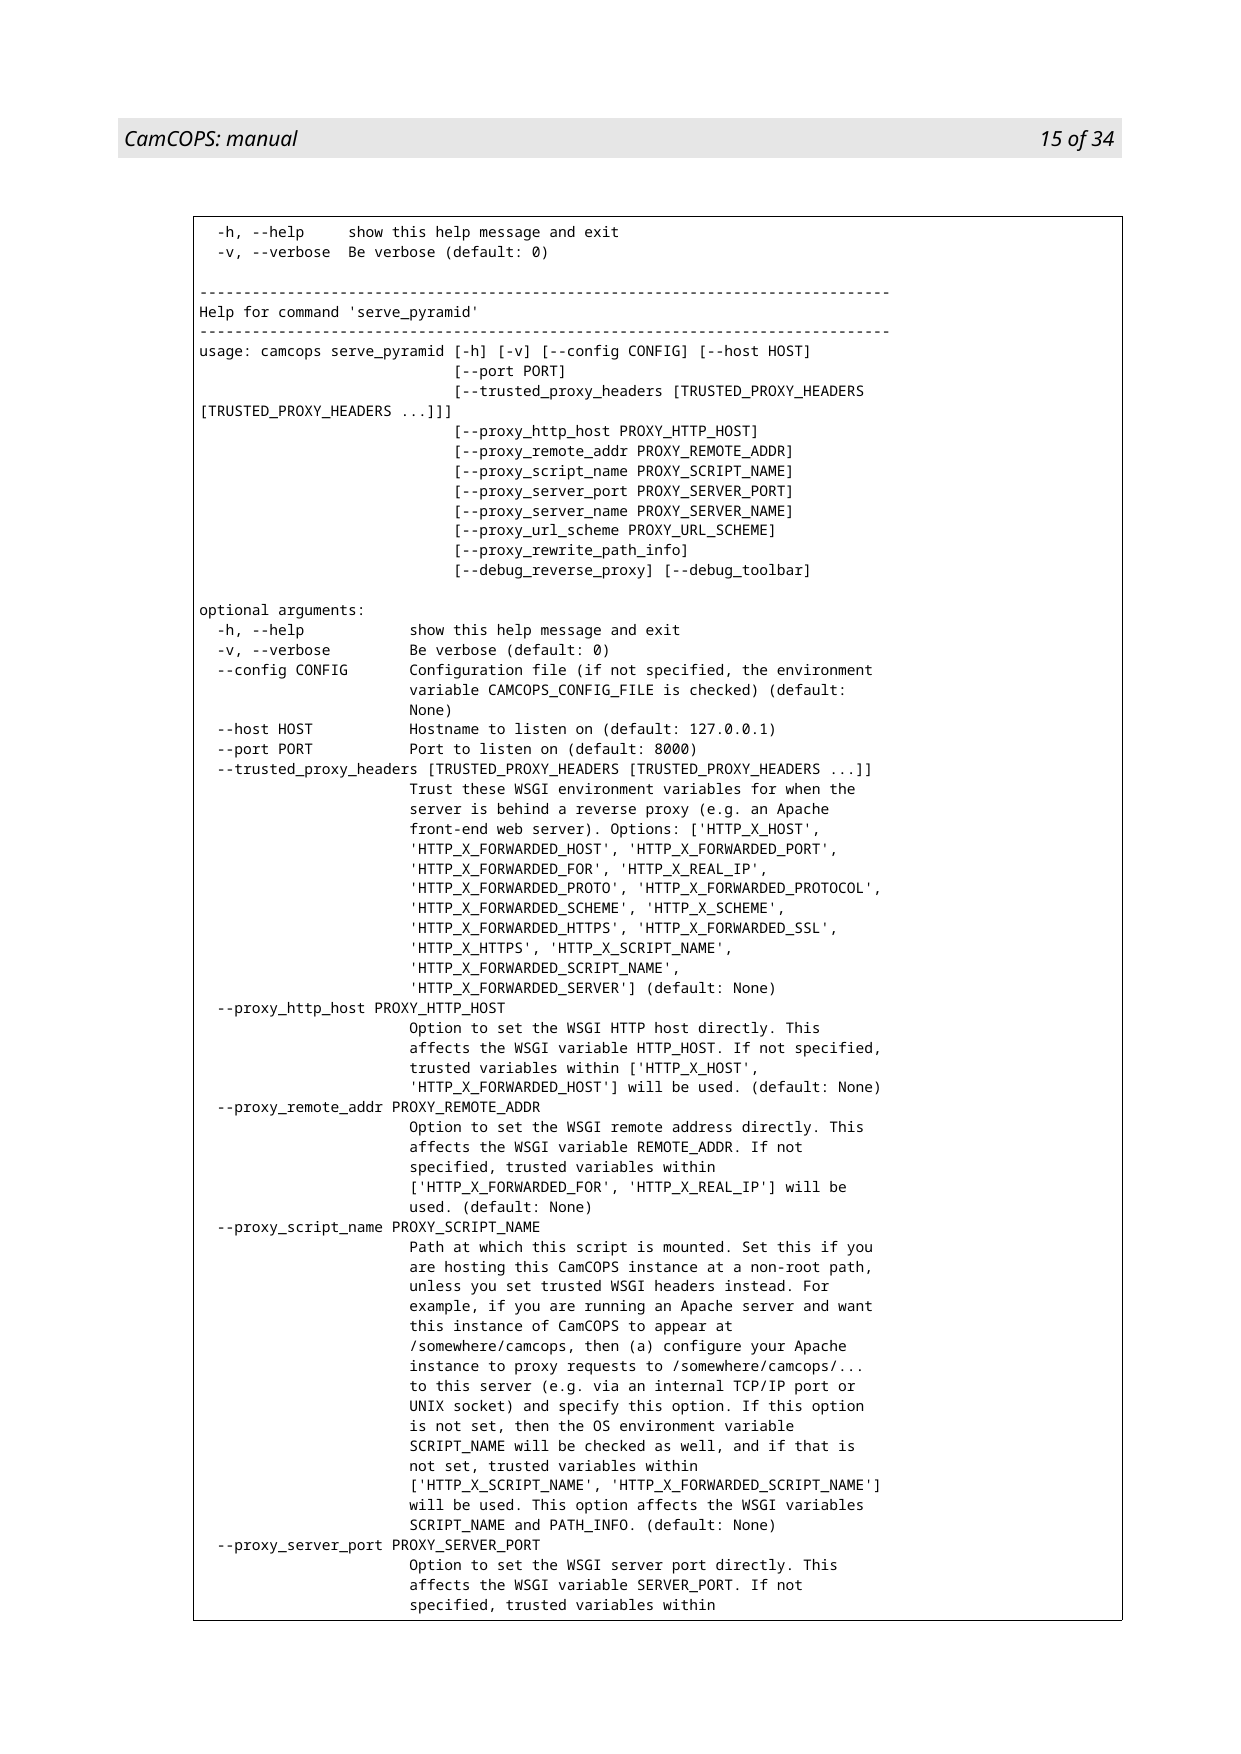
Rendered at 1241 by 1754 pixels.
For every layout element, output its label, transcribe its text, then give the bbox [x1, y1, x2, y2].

table_header -h, --help show this help message and exit -v, --verbose Be verbose (default: 0) ------------------------------------------------------------------------------- Help for command 'serve_pyramid' ------------------------------------------------------------------------------- usage: camcops serve_pyramid [-h] [-v] [--config CONFIG] [--host HOST] [--port PORT] [--trusted_proxy_headers [TRUSTED_PROXY_HEADERS [TRUSTED_PROXY_HEADERS ...]]] [--proxy_http_host PROXY_HTTP_HOST] [--proxy_remote_addr PROXY_REMOTE_ADDR] [--proxy_script_name PROXY_SCRIPT_NAME] [--proxy_server_port PROXY_SERVER_PORT] [--proxy_server_name PROXY_SERVER_NAME] [--proxy_url_scheme PROXY_URL_SCHEME] [--proxy_rewrite_path_info] [--debug_reverse_proxy] [--debug_toolbar] optional arguments: -h, --help show this help message and exit -v, --verbose Be verbose (default: 0) --config CONFIG Configuration file (if not specified, the environment variable CAMCOPS_CONFIG_FILE is checked) (default: None) --host HOST Hostname to listen on (default: 127.0.0.1) --port PORT Port to listen on (default: 8000) --trusted_proxy_headers [TRUSTED_PROXY_HEADERS [TRUSTED_PROXY_HEADERS ...]] Trust these WSGI environment variables for when the server is behind a reverse proxy (e.g. an Apache front-end web server). Options: ['HTTP_X_HOST', 'HTTP_X_FORWARDED_HOST', 'HTTP_X_FORWARDED_PORT', 'HTTP_X_FORWARDED_FOR', 'HTTP_X_REAL_IP', 'HTTP_X_FORWARDED_PROTO', 'HTTP_X_FORWARDED_PROTOCOL', 'HTTP_X_FORWARDED_SCHEME', 'HTTP_X_SCHEME', 'HTTP_X_FORWARDED_HTTPS', 'HTTP_X_FORWARDED_SSL', 'HTTP_X_HTTPS', 'HTTP_X_SCRIPT_NAME', 'HTTP_X_FORWARDED_SCRIPT_NAME', 'HTTP_X_FORWARDED_SERVER'] (default: None) --proxy_http_host PROXY_HTTP_HOST Option to set the WSGI HTTP host directly. This affects the WSGI variable HTTP_HOST. If not specified, trusted variables within ['HTTP_X_HOST', 'HTTP_X_FORWARDED_HOST'] will be used. (default: None) --proxy_remote_addr PROXY_REMOTE_ADDR Option to set the WSGI remote address directly. This affects the WSGI variable REMOTE_ADDR. If not specified, trusted variables within ['HTTP_X_FORWARDED_FOR', 'HTTP_X_REAL_IP'] will be used. (default: None) --proxy_script_name PROXY_SCRIPT_NAME Path at which this script is mounted. Set this if you are hosting this CamCOPS instance at a non-root path, unless you set trusted WSGI headers instead. For example, if you are running an Apache server and want this instance of CamCOPS to appear at /somewhere/camcops, then (a) configure your Apache instance to proxy requests to /somewhere/camcops/... to this server (e.g. via an internal TCP/IP port or UNIX socket) and specify this option. If this option is not set, then the OS environment variable SCRIPT_NAME will be checked as well, and if that is not set, trusted variables within ['HTTP_X_SCRIPT_NAME', 'HTTP_X_FORWARDED_SCRIPT_NAME'] will be used. This option affects the WSGI variables SCRIPT_NAME and PATH_INFO. (default: None) --proxy_server_port PROXY_SERVER_PORT Option to set the WSGI server port directly. This affects the WSGI variable SERVER_PORT. If not specified, trusted variables within [194, 217, 1122, 1620]
